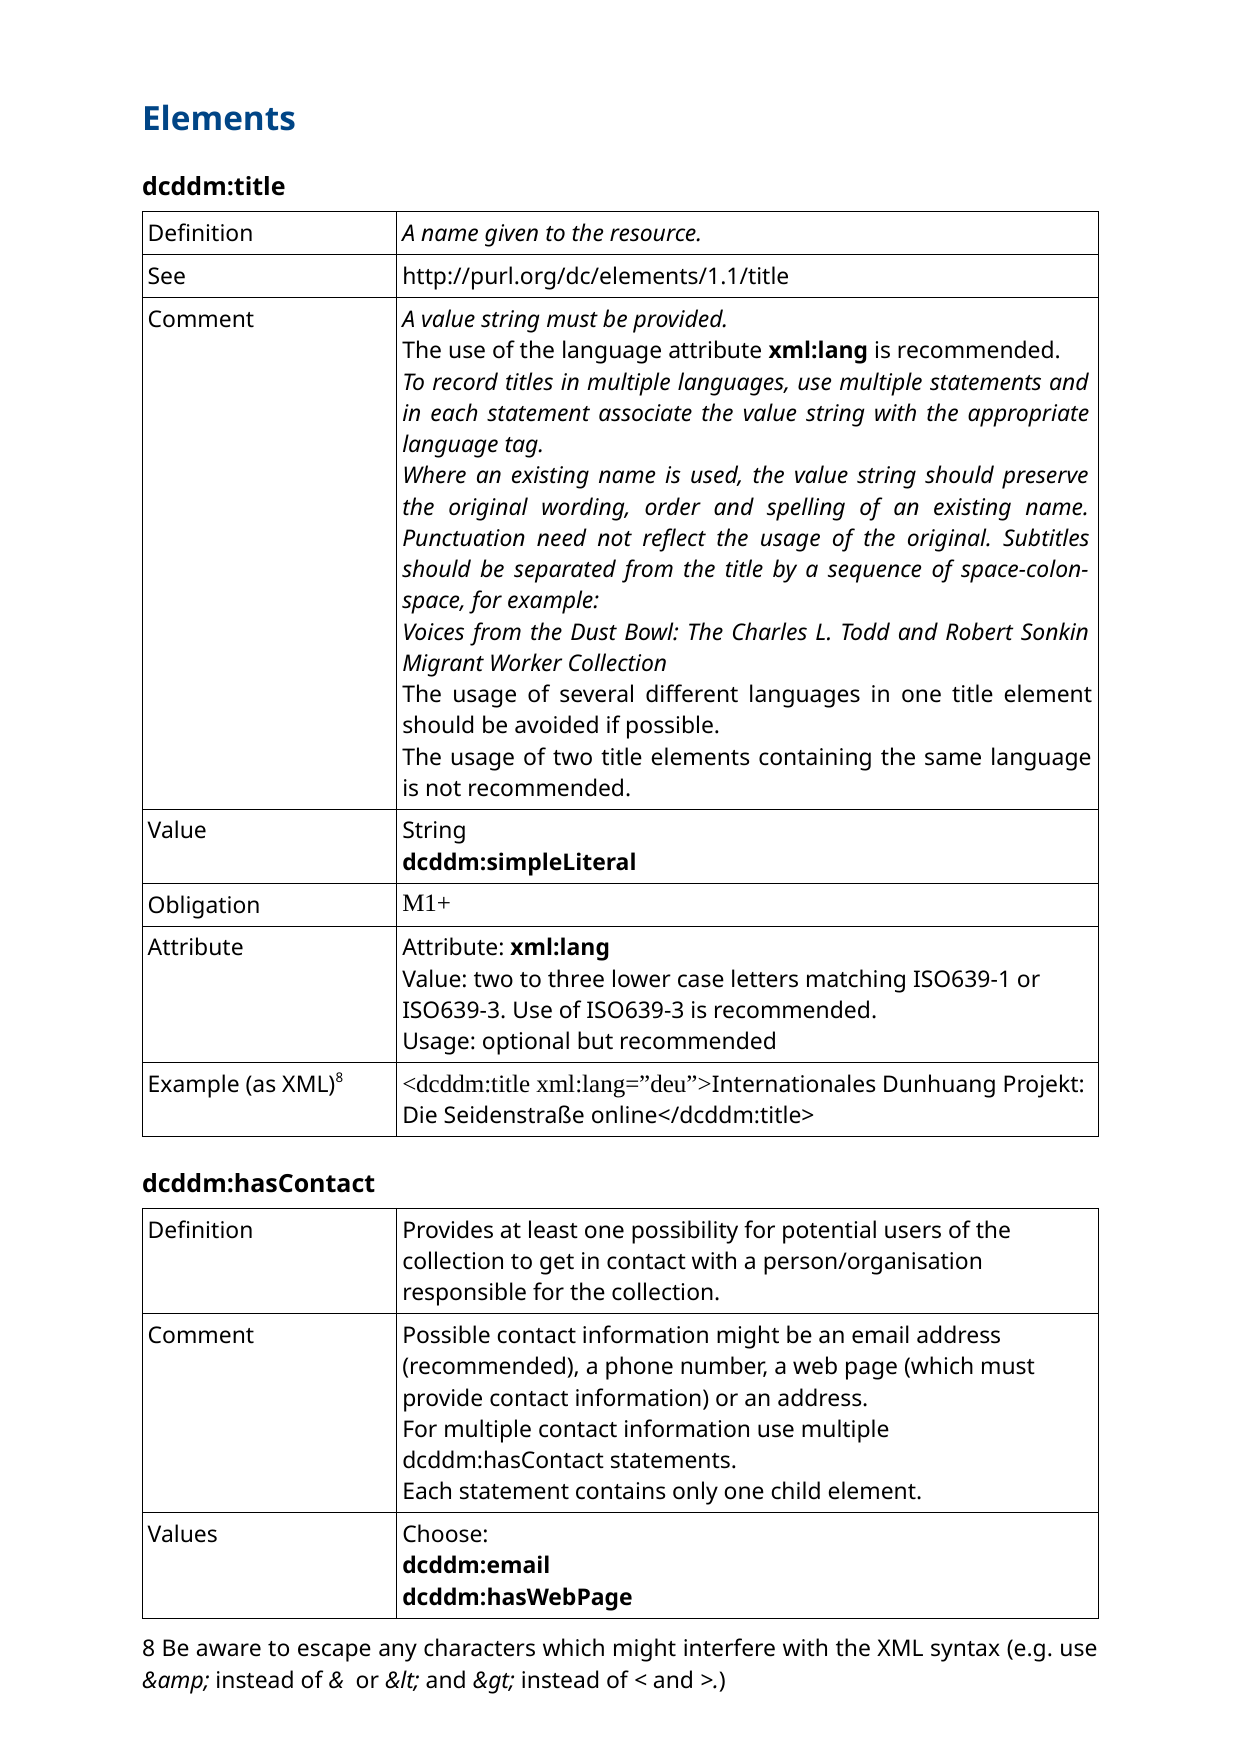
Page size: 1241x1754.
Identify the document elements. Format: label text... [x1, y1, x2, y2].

subtitle dcddm:title [142, 169, 1098, 203]
table_header Definition [143, 212, 396, 254]
table_cell <dcddm:title xml:lang=”deu”>Internationales Dunhuang Projekt: Die Seidenstraße online</dcddm:title> [397, 1063, 1098, 1136]
table_header A name given to the resource. [397, 212, 1098, 254]
table_cell Values [143, 1513, 396, 1617]
table_cell Example (as XML) [143, 1063, 396, 1136]
table_cell See [143, 255, 396, 297]
table_cell Choose: dcddm:email dcddm:hasWebPage [397, 1513, 1098, 1617]
table_cell String dcddm:simpleLiteral [397, 810, 1098, 883]
subtitle Elements [142, 94, 1098, 140]
table_header Definition [143, 1209, 396, 1313]
table_cell http://purl.org/dc/elements/1.1/title [397, 255, 1098, 297]
table_cell Comment [143, 1314, 396, 1512]
table_header Provides at least one possibility for potential users of the collection to get in contact with a person/organisation responsible for the collection. [397, 1209, 1098, 1313]
table_cell Attribute [143, 927, 396, 1062]
table_cell Obligation [143, 884, 396, 926]
table_cell Possible contact information might be an email address (recommended), a phone number, a web page (which must provide contact information) or an address. For multiple contact information use multiple dcddm:hasContact statements. Each statement contains only one child element. [397, 1314, 1098, 1512]
subtitle dcddm:hasContact [142, 1165, 1098, 1199]
table_cell Value [143, 810, 396, 883]
table_cell A value string must be provided. The use of the language attribute xml:lang is recommended. To record titles in multiple languages, use multiple statements and in each statement associate the value string with the appropriate language tag. Where an existing name is used, the value string should preserve the original wording, order and spelling of an existing name. Punctuation need not reflect the usage of the original. Subtitles should be separated from the title by a sequence of space-colon-space, for example: Voices from the Dust Bowl: The Charles L. Todd and Robert Sonkin Migrant Worker Collection The usage of several different languages in one title element should be avoided if possible. The usage of two title elements containing the same language is not recommended. [397, 298, 1098, 809]
table_cell Attribute: xml:lang Value: two to three lower case letters matching ISO639-1 or ISO639-3. Use of ISO639-3 is recommended. Usage: optional but recommended [397, 927, 1098, 1062]
table_cell M1+ [397, 884, 1098, 926]
table_cell Comment [143, 298, 396, 809]
